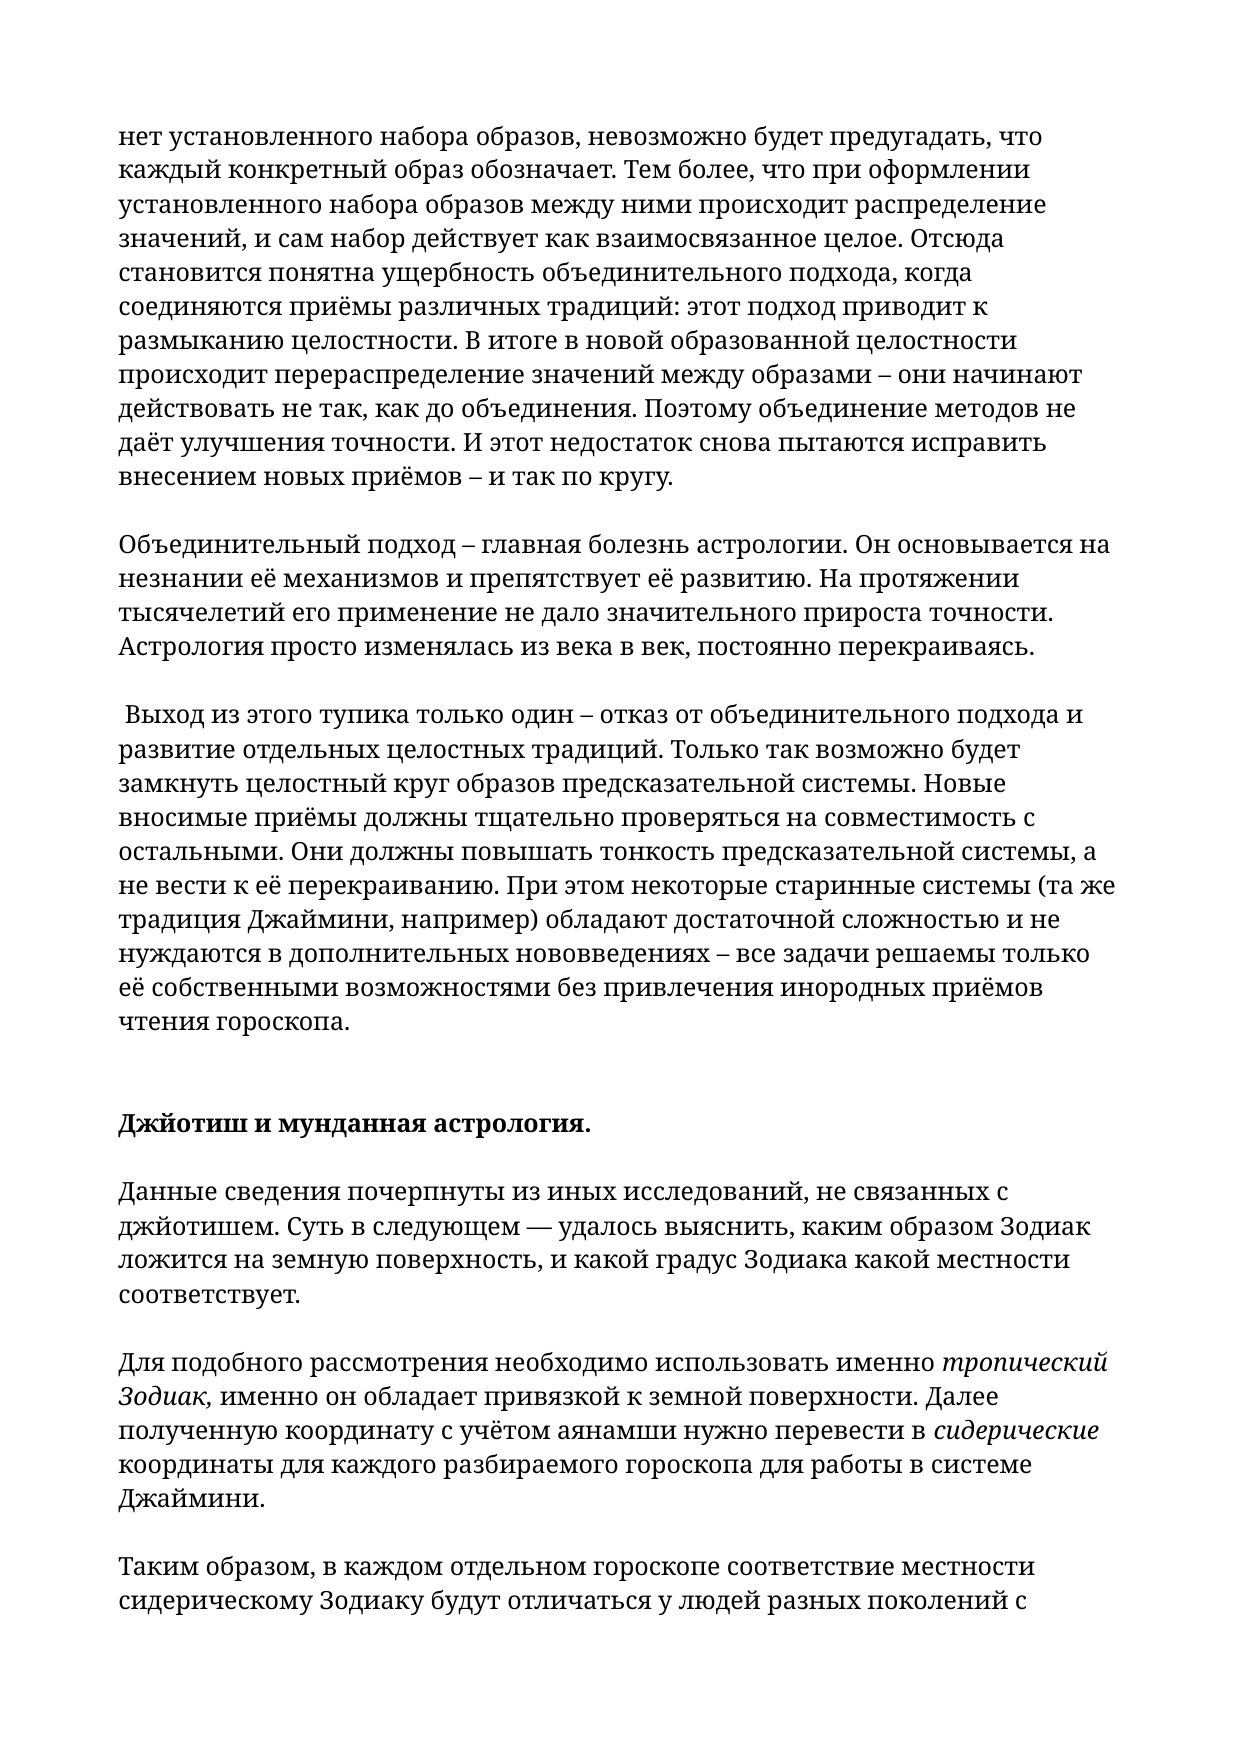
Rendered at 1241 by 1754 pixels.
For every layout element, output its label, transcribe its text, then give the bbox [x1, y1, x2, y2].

text Джйотиш и мунданная астрология. [118, 1106, 1122, 1140]
text Для подобного рассмотрения необходимо использовать именно тропический Зодиак, именно он обладает привязкой к земной поверхности. Далее полученную координату с учётом аянамши нужно перевести в сидерические координаты для каждого разбираемого гороскопа для работы в системе Джаймини. [118, 1344, 1122, 1515]
text Таким образом, в каждом отдельном гороскопе соответствие местности сидерическому Зодиаку будут отличаться у людей разных поколений с [118, 1549, 1122, 1617]
text Данные сведения почерпнуты из иных исследований, не связанных с джйотишем. Суть в следующем — удалось выяснить, каким образом Зодиак ложится на земную поверхность, и какой градус Зодиака какой местности соответствует. [118, 1174, 1122, 1310]
text Выход из этого тупика только один – отказ от объединительного подхода и развитие отдельных целостных традиций. Только так возможно будет замкнуть целостный круг образов предсказательной системы. Новые вносимые приёмы должны тщательно проверяться на совместимость с остальными. Они должны повышать тонкость предсказательной системы, а не вести к её перекраиванию. При этом некоторые старинные системы (та же традиция Джаймини, например) обладают достаточной сложностью и не нуждаются в дополнительных нововведениях – все задачи решаемы только её собственными возможностями без привлечения инородных приёмов чтения гороскопа. [118, 697, 1122, 1038]
text Объединительный подход – главная болезнь астрологии. Он основывается на незнании её механизмов и препятствует её развитию. На протяжении тысячелетий его применение не дало значительного прироста точности. Астрология просто изменялась из века в век, постоянно перекраиваясь. [118, 527, 1122, 663]
text нет установленного набора образов, невозможно будет предугадать, что каждый конкретный образ обозначает. Тем более, что при оформлении установленного набора образов между ними происходит распределение значений, и сам набор действует как взаимосвязанное целое. Отсюда становится понятна ущербность объединительного подхода, когда соединяются приёмы различных традиций: этот подход приводит к размыканию целостности. В итоге в новой образованной целостности происходит перераспределение значений между образами – они начинают действовать не так, как до объединения. Поэтому объединение методов не даёт улучшения точности. И этот недостаток снова пытаются исправить внесением новых приёмов – и так по кругу. [118, 118, 1122, 493]
